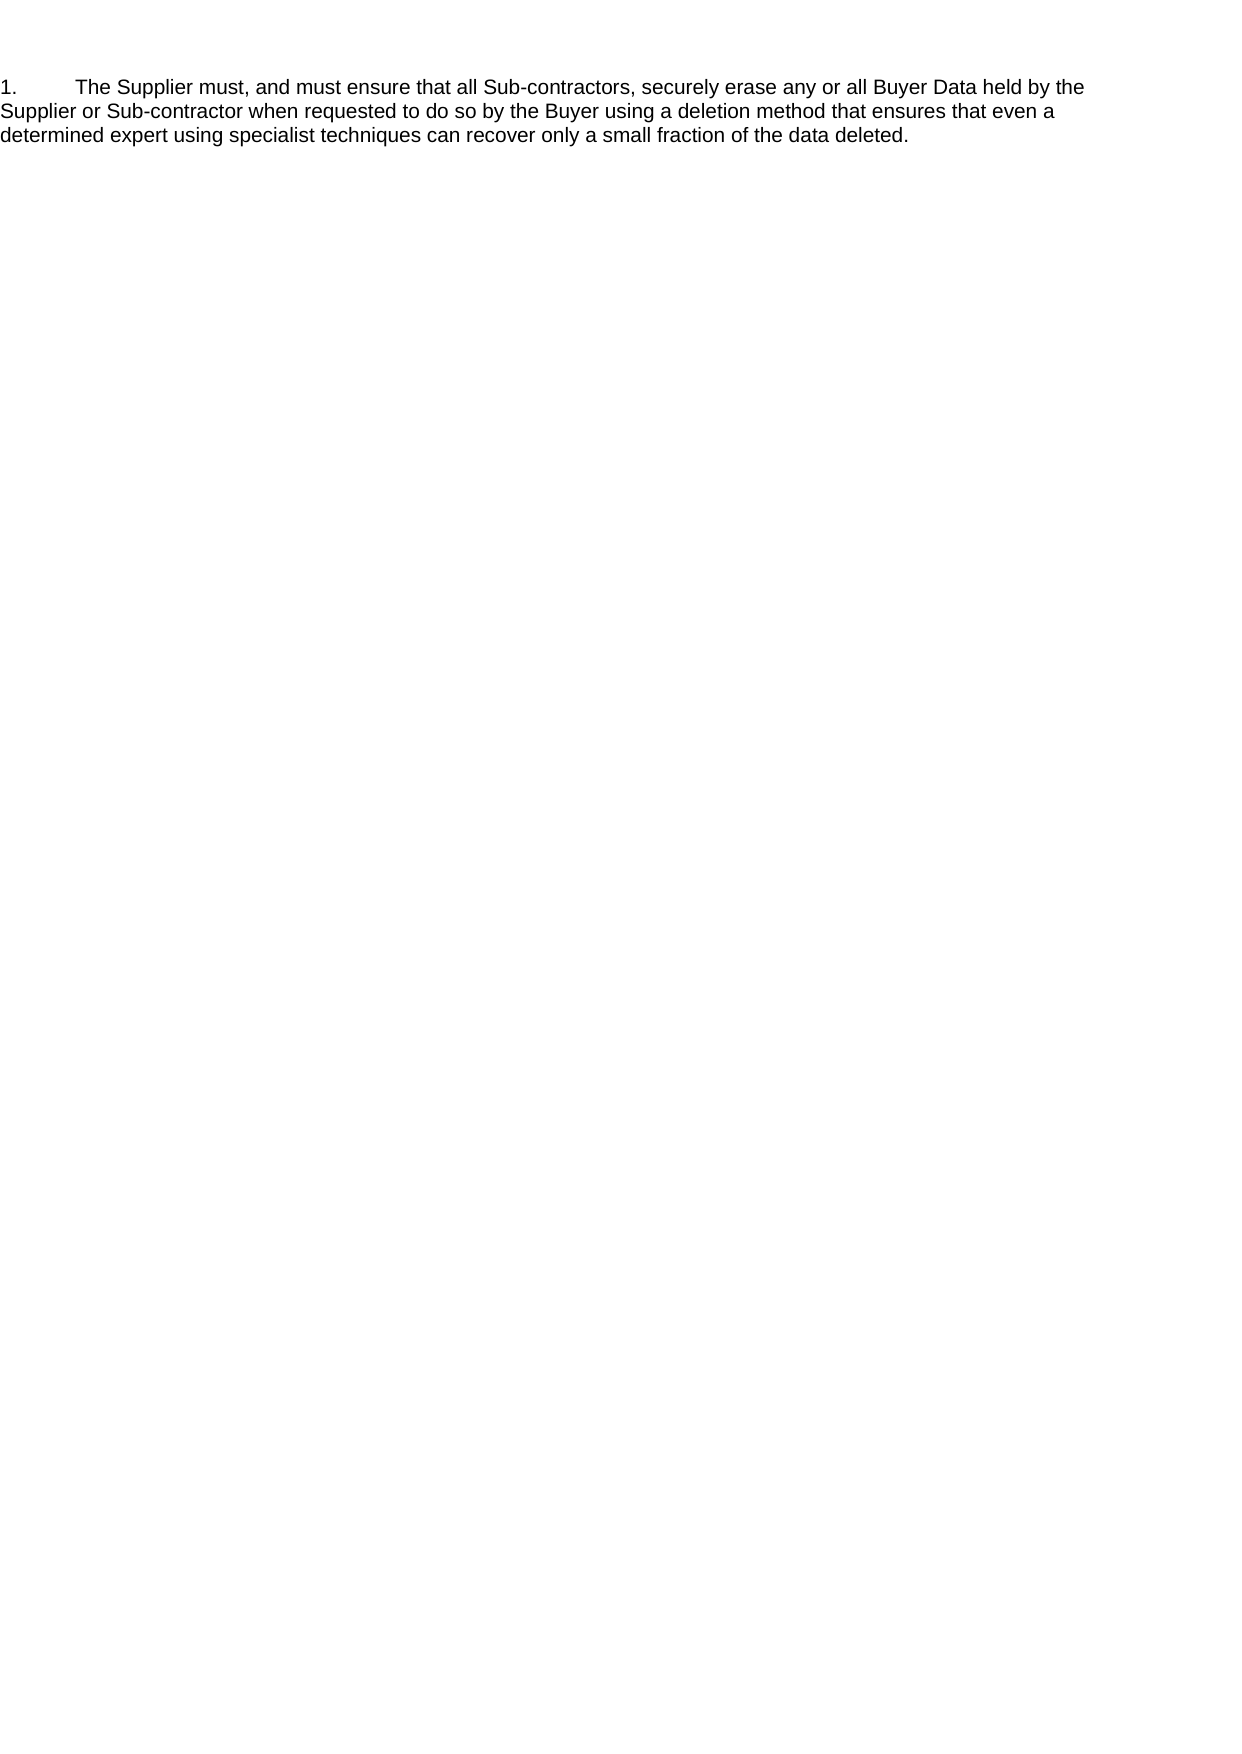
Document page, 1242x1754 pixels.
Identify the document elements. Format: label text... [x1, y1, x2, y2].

list The Supplier must, and must ensure that all Sub-contractors, securely erase any or all Buyer Data held by the Supplier or Sub-contractor when requested to do so by the Buyer using a deletion method that ensures that even a determined expert using specialist techniques can recover only a small fraction of the data deleted. [0, 75, 1122, 147]
